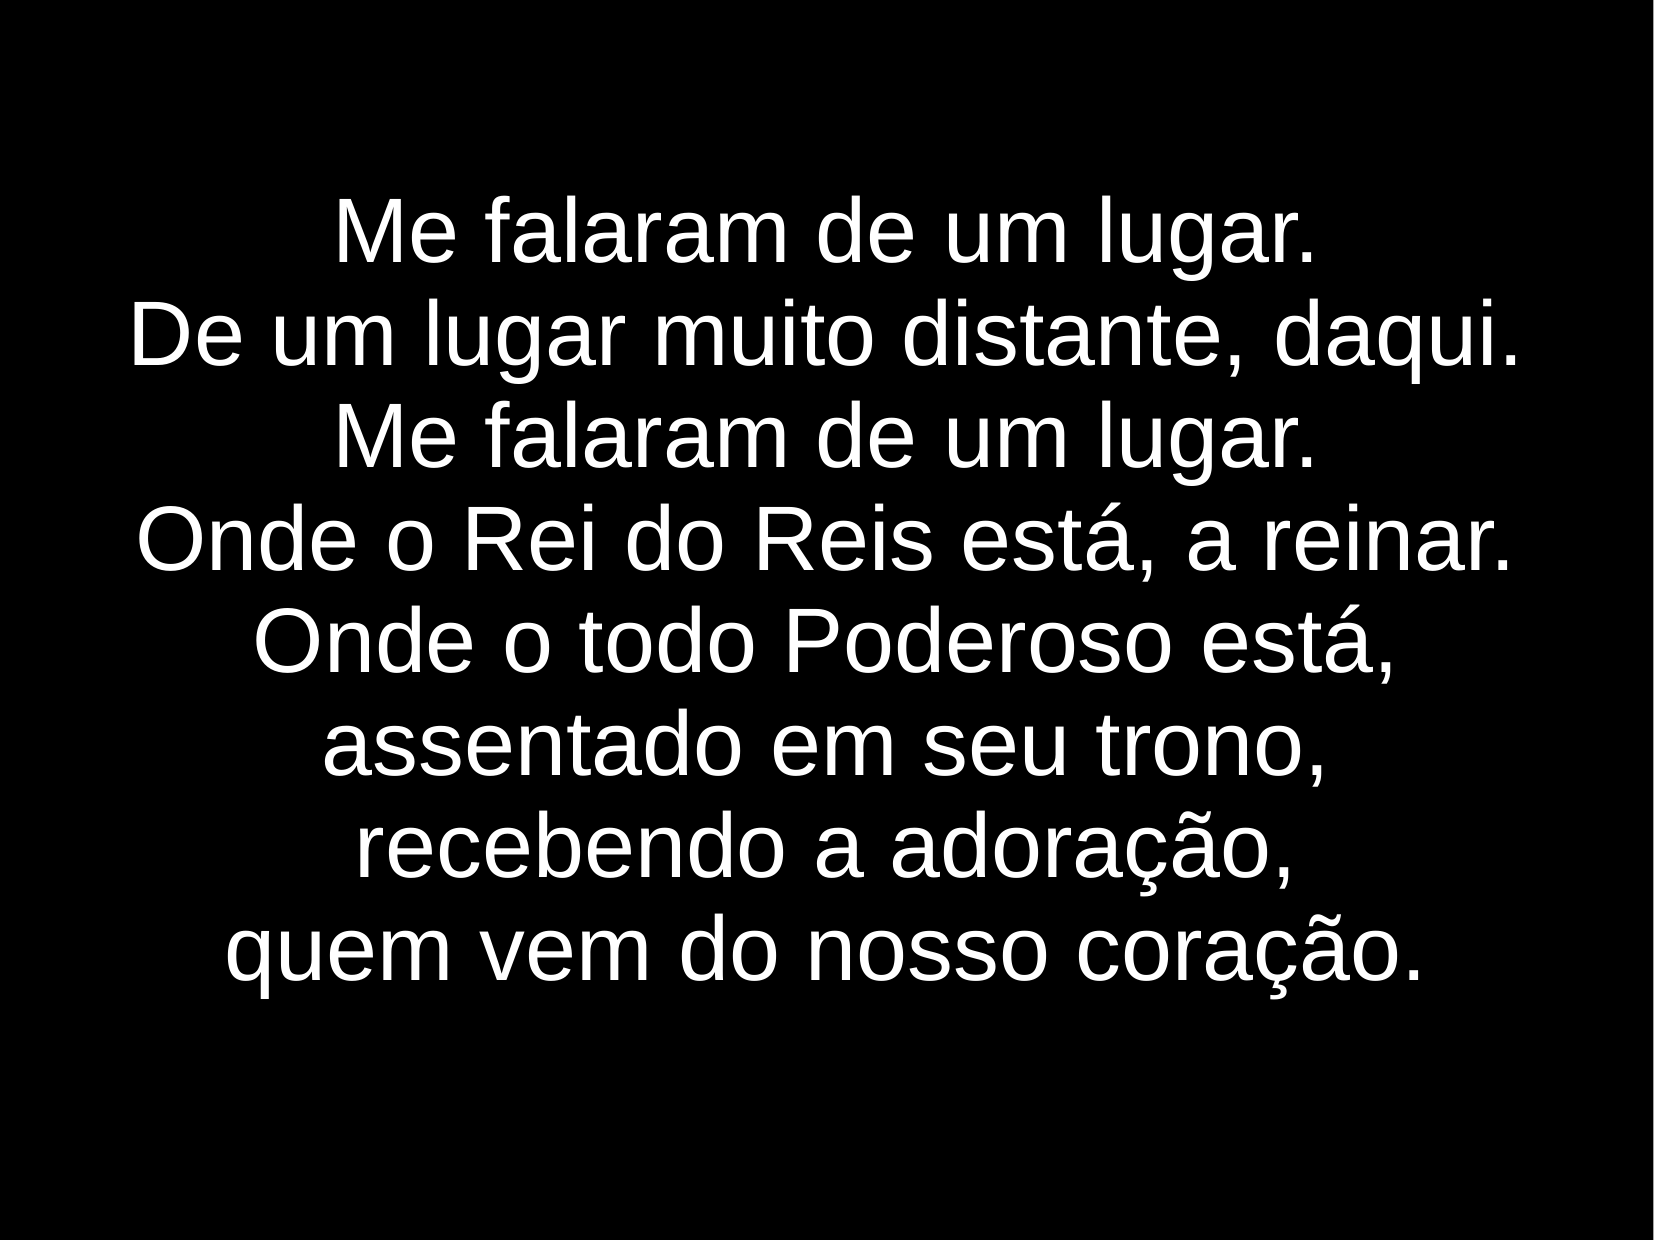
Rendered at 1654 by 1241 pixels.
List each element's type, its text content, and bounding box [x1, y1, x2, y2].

subtitle Me falaram de um lugar. De um lugar muito distante, daqui. Me falaram de um lugar. Onde o Rei do Reis está, a reinar. Onde o todo Poderoso está, assentado em seu trono, recebendo a adoração, quem vem do nosso coração. [82, 49, 1571, 1205]
